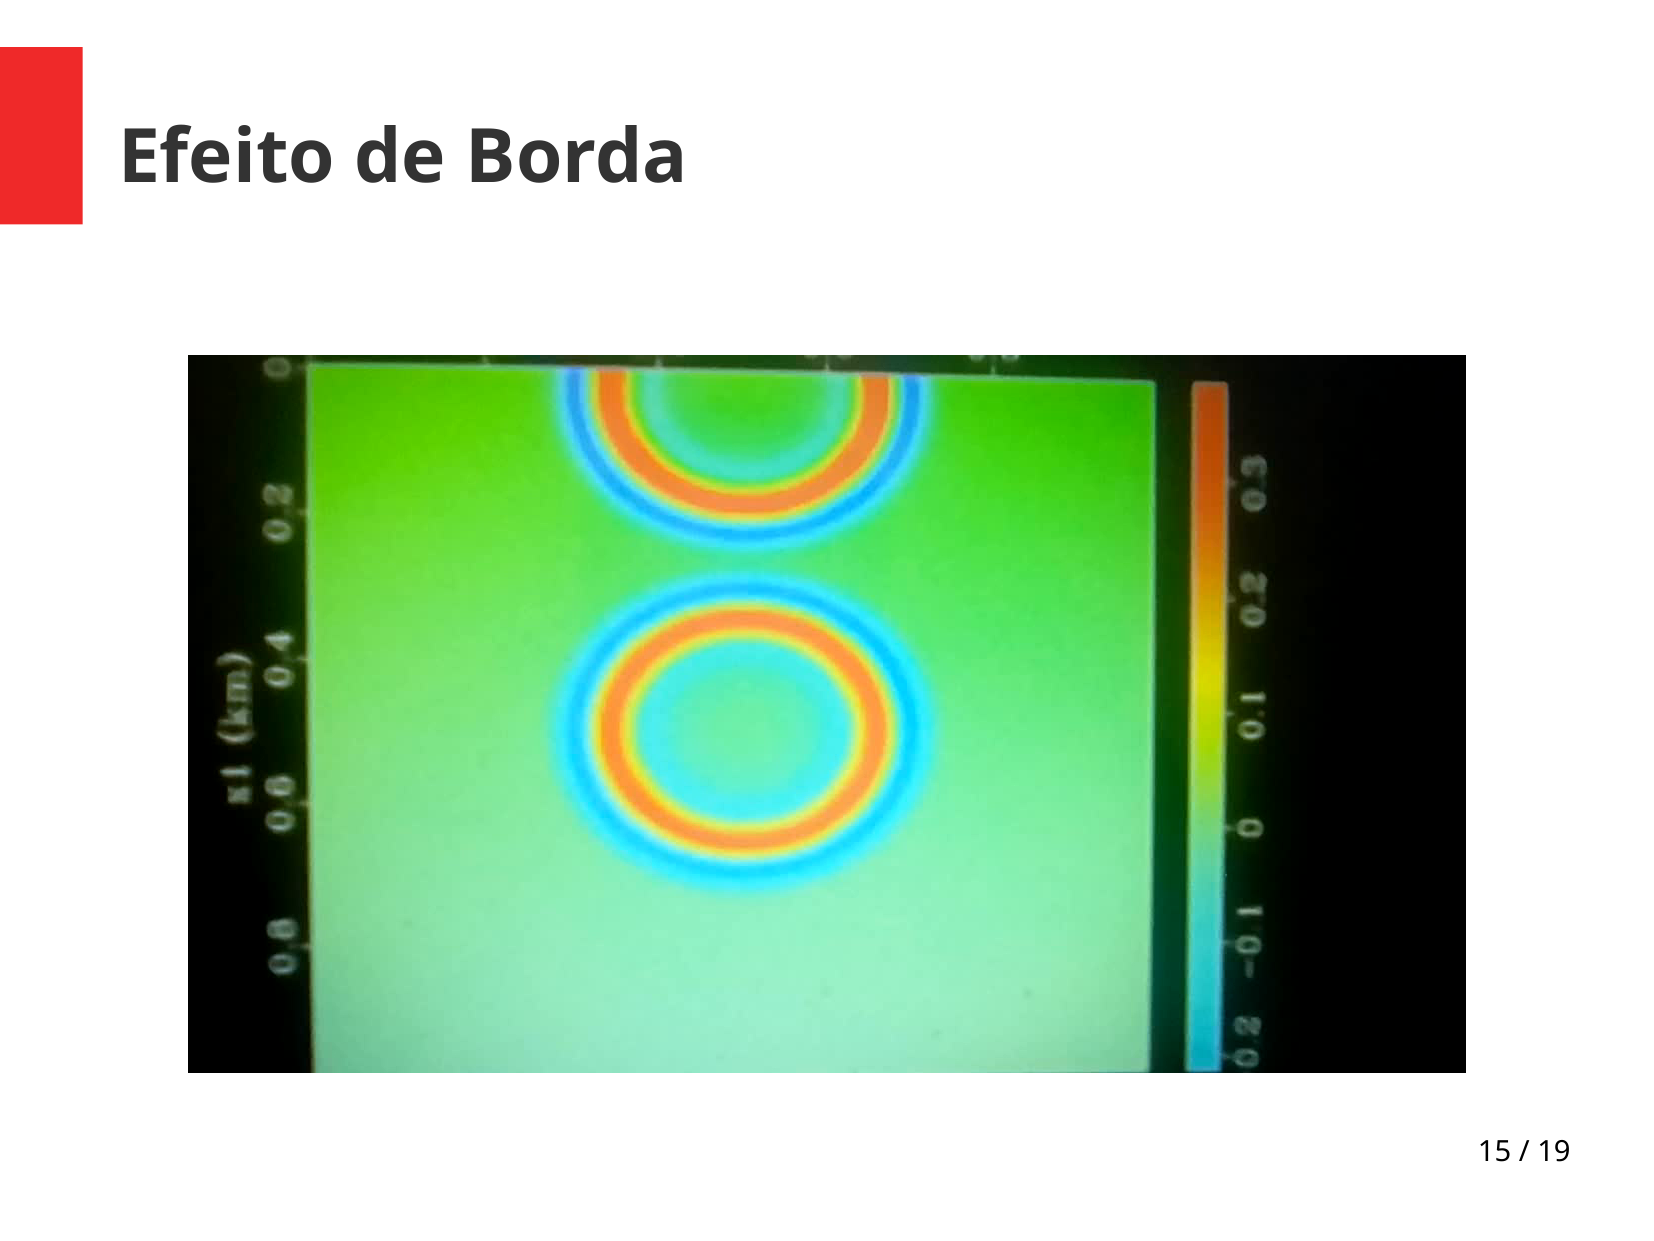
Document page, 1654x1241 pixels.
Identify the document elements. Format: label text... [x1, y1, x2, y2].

text_box [187, 354, 1467, 1074]
title Efeito de Borda [118, 49, 1571, 257]
